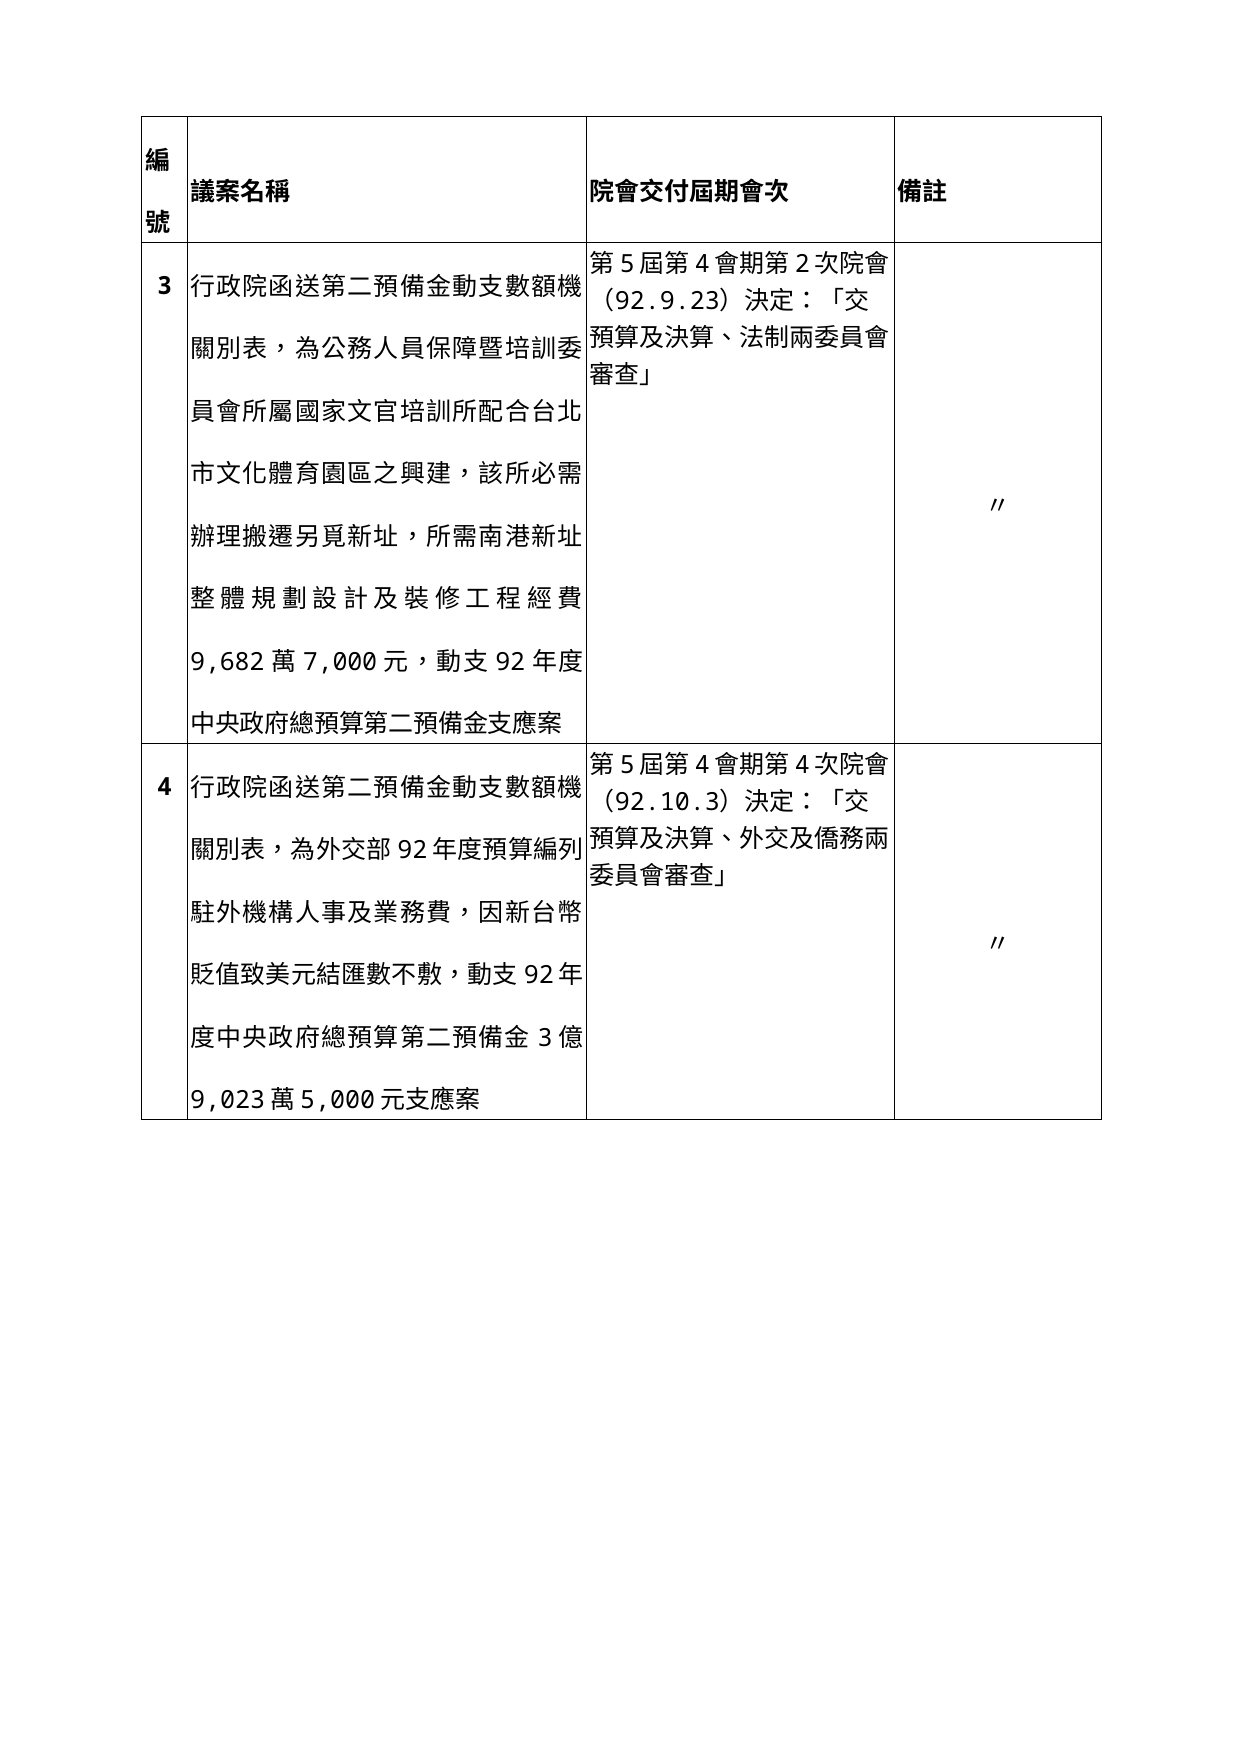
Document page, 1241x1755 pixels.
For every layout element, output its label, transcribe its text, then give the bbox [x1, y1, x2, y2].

table_cell 第5屆第4會期第4次院會（92.10.3）決定：「交預算及決算、外交及僑務兩委員會審查」 [587, 744, 894, 1119]
table_cell 〃 [895, 243, 1101, 743]
table_cell 行政院函送第二預備金動支數額機關別表，為外交部92年度預算編列駐外機構人事及業務費，因新台幣貶值致美元結匯數不敷，動支92年度中央政府總預算第二預備金3億9,023萬5,000元支應案 [188, 744, 586, 1119]
table_cell 行政院函送第二預備金動支數額機關別表，為公務人員保障暨培訓委員會所屬國家文官培訓所配合台北市文化體育園區之興建，該所必需辦理搬遷另覓新址，所需南港新址整體規劃設計及裝修工程經費9,682萬7,000元，動支92年度中央政府總預算第二預備金支應案 [188, 243, 586, 743]
table_header 編號 [142, 117, 187, 242]
table_cell 3 [142, 243, 187, 743]
table_header 院會交付屆期會次 [587, 117, 894, 242]
table_header 備註 [895, 117, 1101, 242]
table_cell 〃 [895, 744, 1101, 1119]
table_cell 第5屆第4會期第2次院會（92.9.23）決定：「交預算及決算、法制兩委員會審查」 [587, 243, 894, 743]
table_cell 4 [142, 744, 187, 1119]
table_header 議案名稱 [188, 117, 586, 242]
